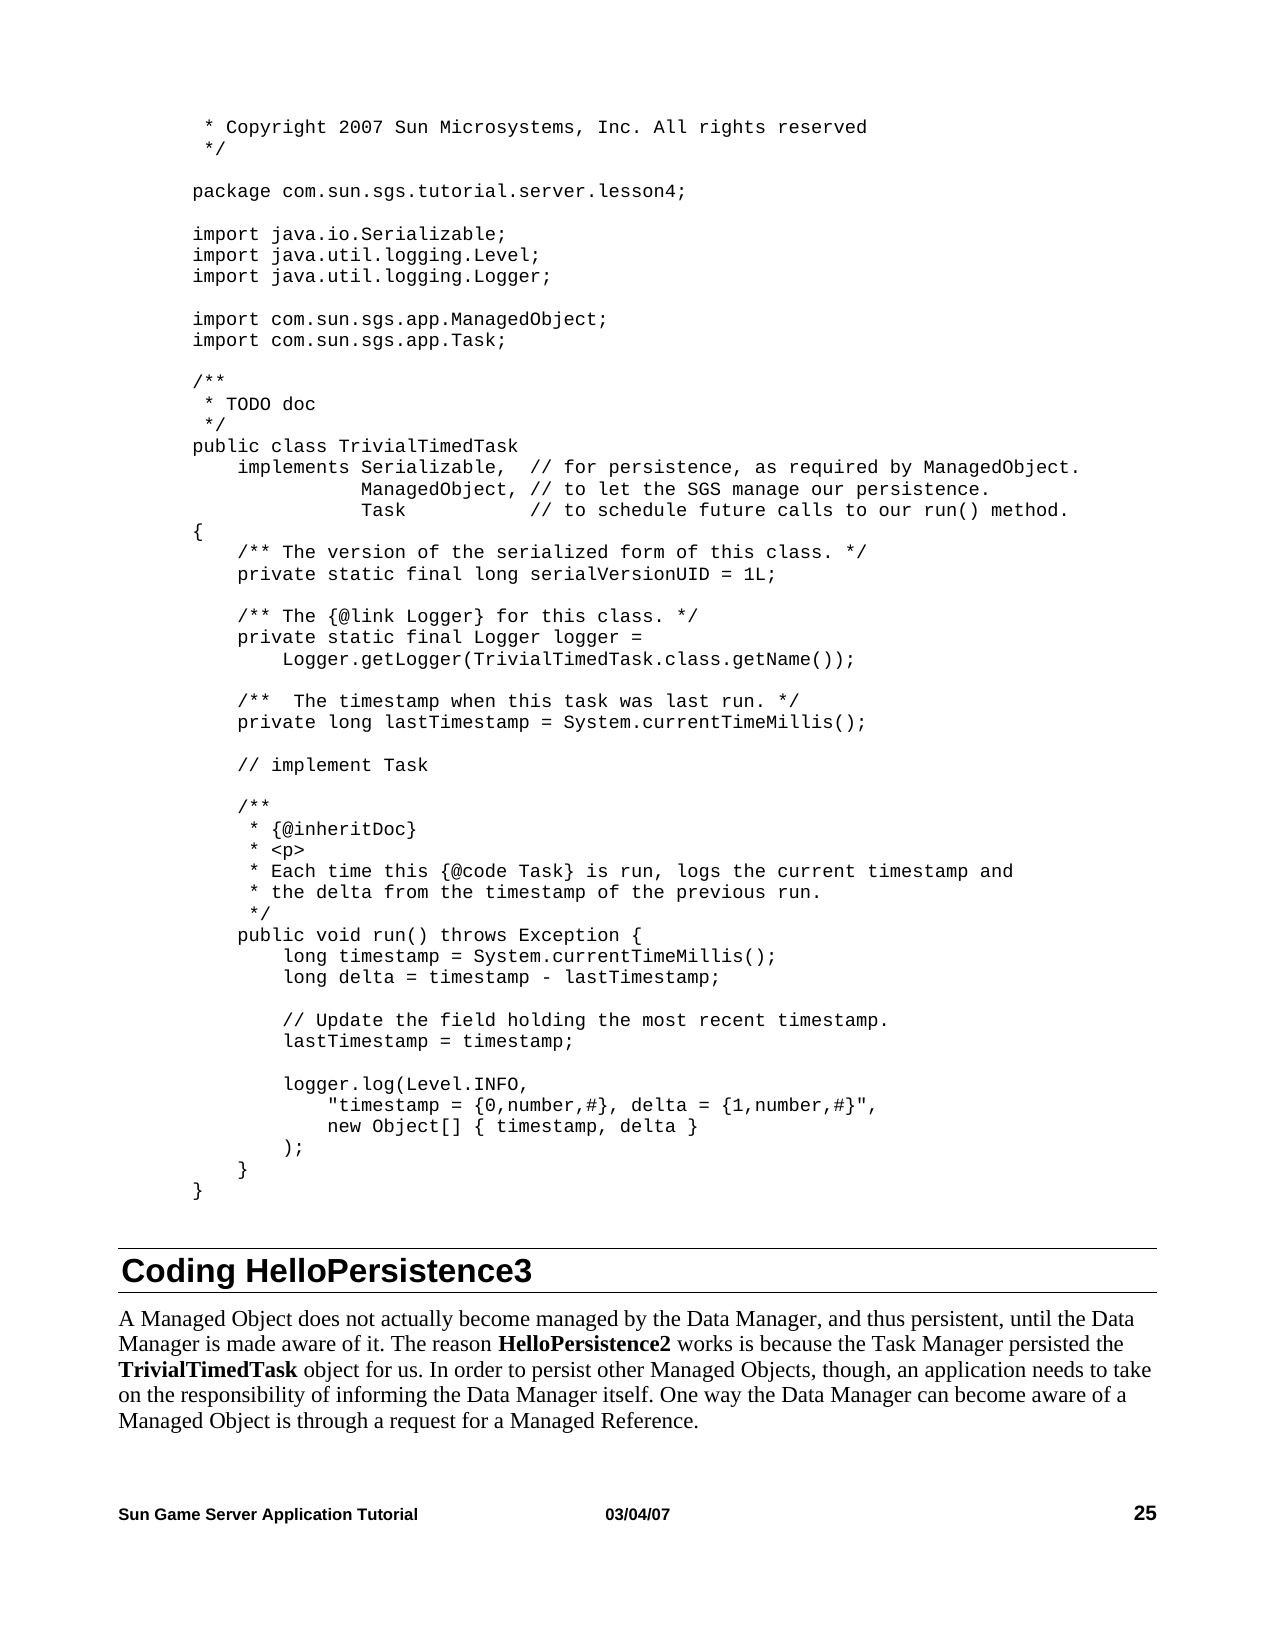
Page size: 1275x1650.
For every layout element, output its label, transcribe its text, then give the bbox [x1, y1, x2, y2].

text A Managed Object does not actually become managed by the Data Manager, and thus persistent, until the Data Manager is made aware of it. The reason HelloPersistence2 works is because the Task Manager persisted the TrivialTimedTask object for us. In order to persist other Managed Objects, though, an application needs to take on the responsibility of informing the Data Manager itself. One way the Data Manager can become aware of a Managed Object is through a request for a Managed Reference. [118, 1306, 1157, 1433]
subtitle Coding HelloPersistence3 [118, 1249, 1157, 1292]
text * Copyright 2007 Sun Microsystems, Inc. All rights reserved */ package com.sun.sgs.tutorial.server.lesson4; import java.io.Serializable; import java.util.logging.Level; import java.util.logging.Logger; import com.sun.sgs.app.ManagedObject; import com.sun.sgs.app.Task; /** * TODO doc */ public class TrivialTimedTask implements Serializable, // for persistence, as required by ManagedObject. ManagedObject, // to let the SGS manage our persistence. Task // to schedule future calls to our run() method. { /** The version of the serialized form of this class. */ private static final long serialVersionUID = 1L; /** The {@link Logger} for this class. */ private static final Logger logger = Logger.getLogger(TrivialTimedTask.class.getName()); /** The timestamp when this task was last run. */ private long lastTimestamp = System.currentTimeMillis(); // implement Task /** * {@inheritDoc} * <p> * Each time this {@code Task} is run, logs the current timestamp and * the delta from the timestamp of the previous run. */ public void run() throws Exception { long timestamp = System.currentTimeMillis(); long delta = timestamp - lastTimestamp; // Update the field holding the most recent timestamp. lastTimestamp = timestamp; logger.log(Level.INFO, "timestamp = {0,number,#}, delta = {1,number,#}", new Object[] { timestamp, delta } ); } } [192, 118, 1098, 1223]
